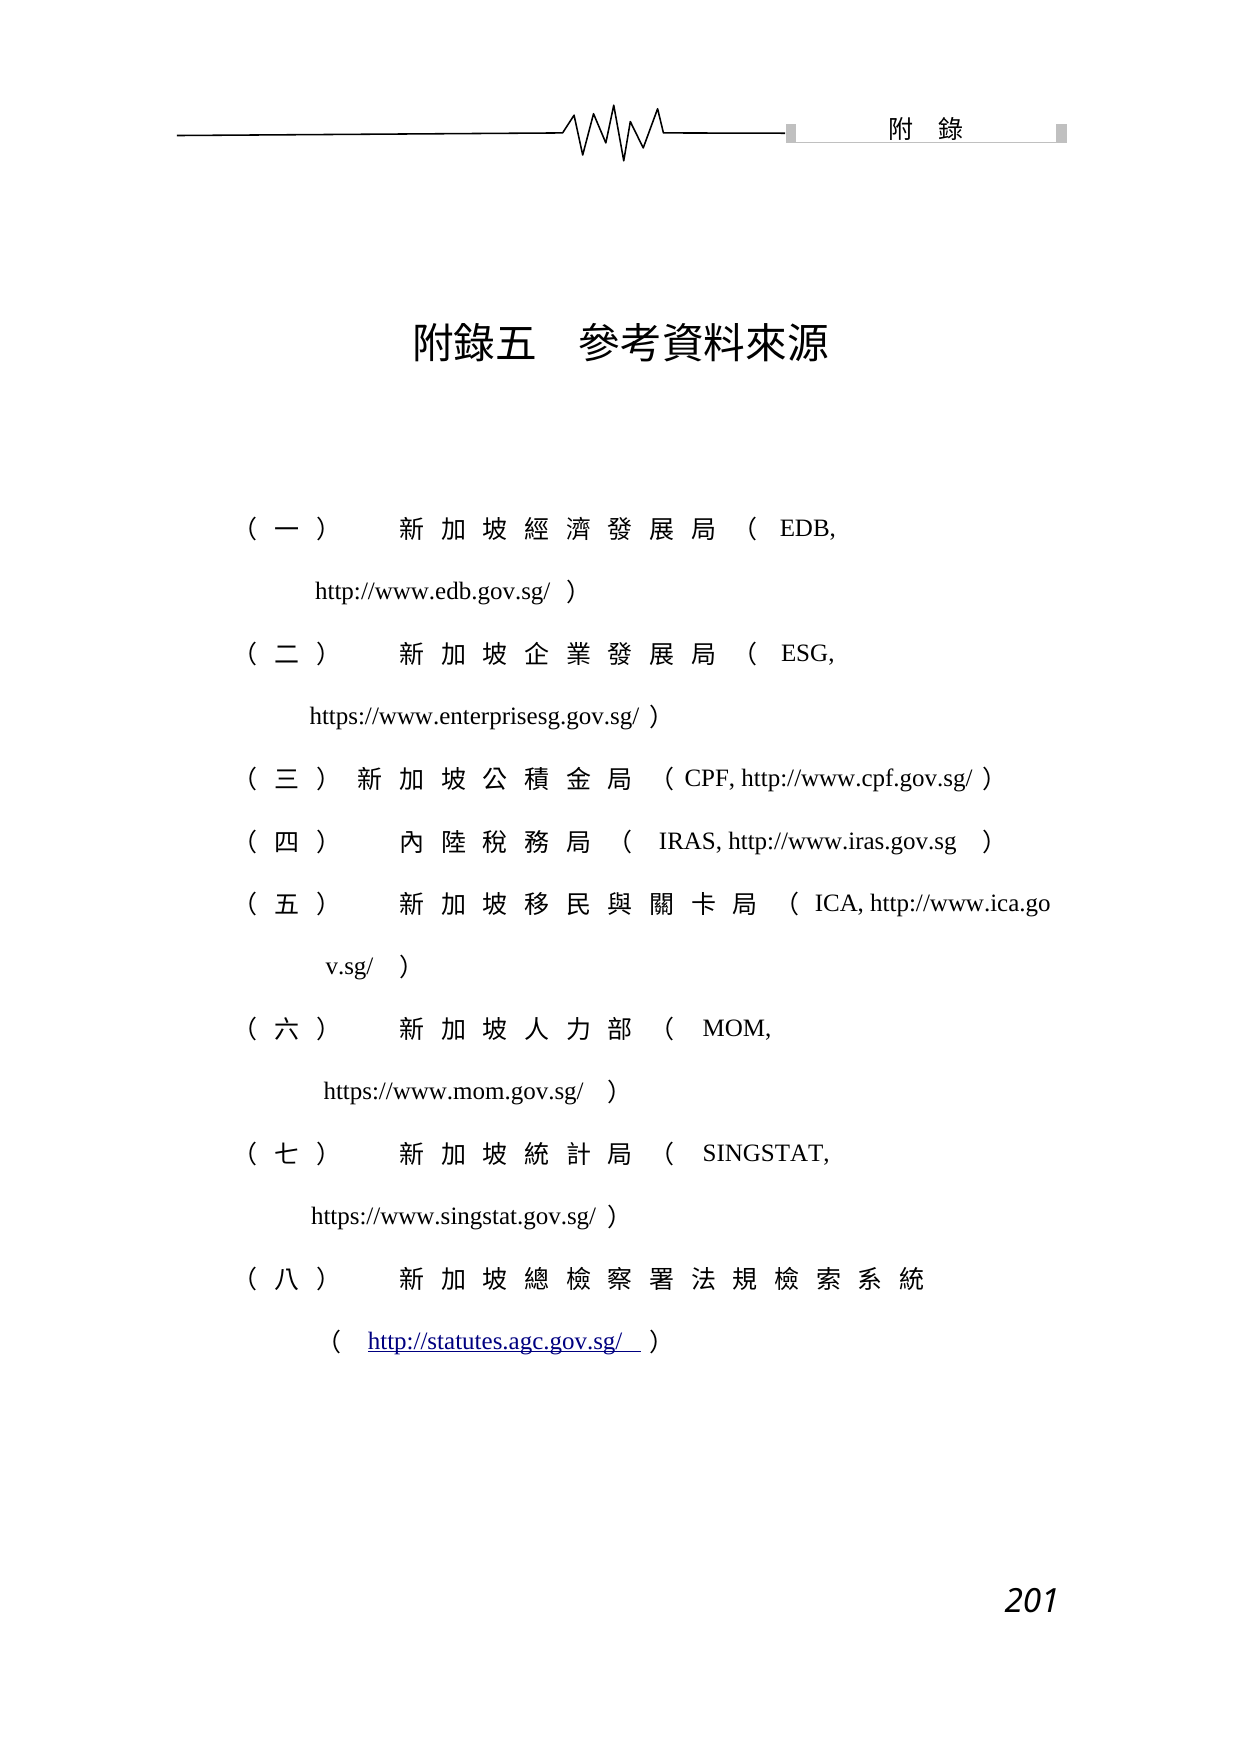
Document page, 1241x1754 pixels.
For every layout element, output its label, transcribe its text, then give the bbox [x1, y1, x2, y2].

text （二） 新加坡企業發展局（ESG, https://www.enterprisesg.gov.sg/） [207, 611, 1058, 736]
text （六） 新加坡人力部（MOM, https://www.mom.gov.sg/） [207, 986, 1058, 1111]
text 附錄五 參考資料來源 [183, 299, 1058, 361]
text （八） 新加坡總檢察署法規檢索系統（http://statutes.agc.gov.sg/） [207, 1236, 1058, 1361]
text （一） 新加坡經濟發展局（EDB, http://www.edb.gov.sg/） [207, 486, 1058, 611]
text （三）新加坡公積金局（CPF, http://www.cpf.gov.sg/） [207, 736, 1058, 799]
text （四） 內陸稅務局（IRAS, http://www.iras.gov.sg） [207, 799, 1058, 861]
text （五） 新加坡移民與關卡局（ICA, http://www.ica.gov.sg/） [207, 861, 1058, 986]
text （七） 新加坡統計局（SINGSTAT, https://www.singstat.gov.sg/） [207, 1111, 1058, 1236]
